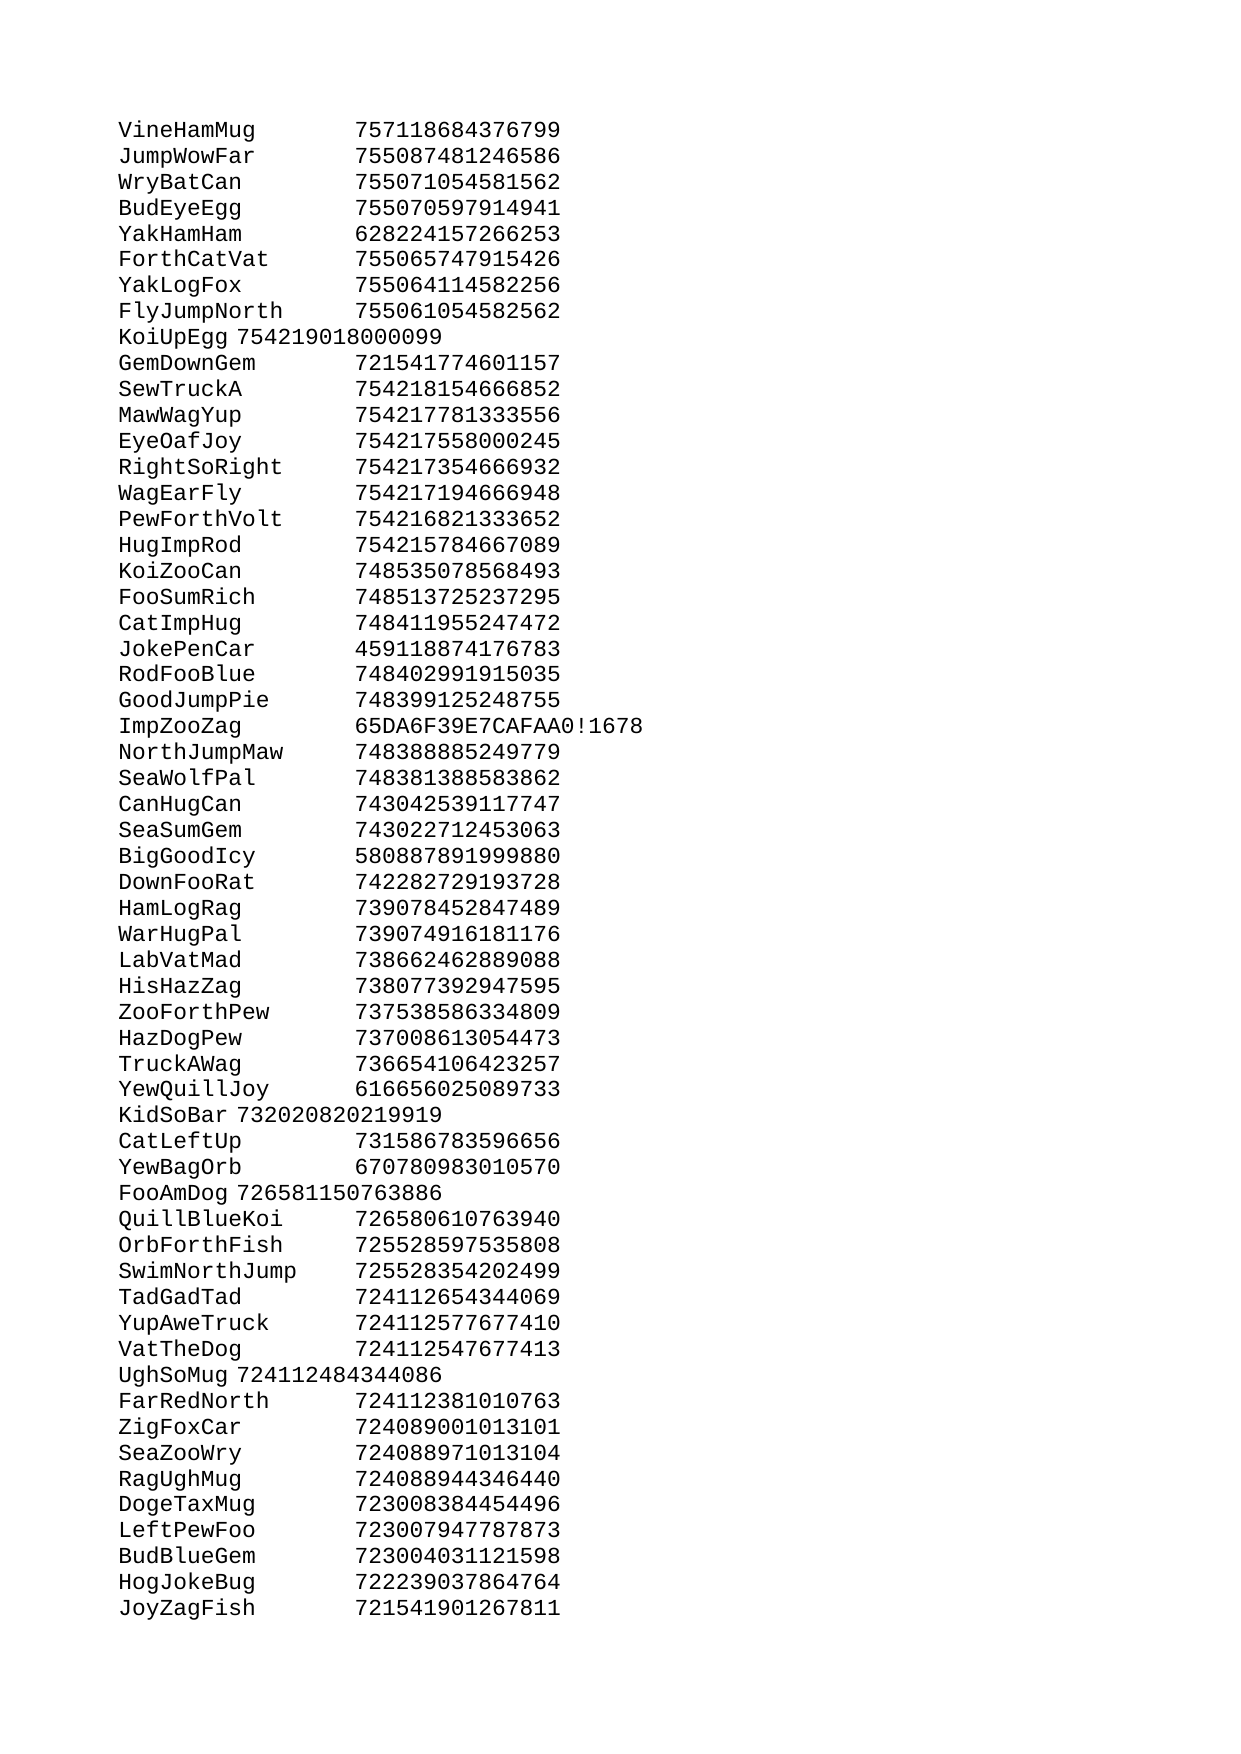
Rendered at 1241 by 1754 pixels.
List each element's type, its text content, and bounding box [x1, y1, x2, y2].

text HamLogRag 739078452847489 [118, 896, 1122, 922]
text JokePenCar 459118874176783 [118, 637, 1122, 663]
text SwimNorthJump 725528354202499 [118, 1259, 1122, 1285]
text PewForthVolt 754216821333652 [118, 507, 1122, 533]
text ZigFoxCar 724089001013101 [118, 1415, 1122, 1441]
text GemDownGem 721541774601157 [118, 352, 1122, 377]
text HazDogPew 737008613054473 [118, 1026, 1122, 1052]
text FlyJumpNorth 755061054582562 [118, 300, 1122, 326]
text DownFooRat 742282729193728 [118, 870, 1122, 896]
text EyeOafJoy 754217558000245 [118, 429, 1122, 455]
text QuillBlueKoi 726580610763940 [118, 1207, 1122, 1233]
text KoiZooCan 748535078568493 [118, 559, 1122, 585]
text WryBatCan 755071054581562 [118, 170, 1122, 196]
text VatTheDog 724112547677413 [118, 1337, 1122, 1363]
text NorthJumpMaw 748388885249779 [118, 741, 1122, 767]
text RightSoRight 754217354666932 [118, 455, 1122, 481]
text RodFooBlue 748402991915035 [118, 663, 1122, 689]
text FooSumRich 748513725237295 [118, 585, 1122, 611]
text SewTruckA 754218154666852 [118, 377, 1122, 403]
text FooAmDog 726581150763886 [118, 1182, 1122, 1207]
text GoodJumpPie 748399125248755 [118, 689, 1122, 715]
text YewBagOrb 670780983010570 [118, 1156, 1122, 1182]
text UghSoMug 724112484344086 [118, 1363, 1122, 1389]
text YupAweTruck 724112577677410 [118, 1311, 1122, 1337]
text DogeTaxMug 723008384454496 [118, 1493, 1122, 1519]
text WarHugPal 739074916181176 [118, 922, 1122, 948]
text HugImpRod 754215784667089 [118, 533, 1122, 559]
text ZooForthPew 737538586334809 [118, 1000, 1122, 1026]
text HisHazZag 738077392947595 [118, 974, 1122, 1000]
text HogJokeBug 722239037864764 [118, 1571, 1122, 1597]
text JoyZagFish 721541901267811 [118, 1597, 1122, 1622]
text BigGoodIcy 580887891999880 [118, 844, 1122, 870]
text LeftPewFoo 723007947787873 [118, 1519, 1122, 1545]
text TruckAWag 736654106423257 [118, 1052, 1122, 1078]
text WagEarFly 754217194666948 [118, 481, 1122, 507]
text LabVatMad 738662462889088 [118, 948, 1122, 974]
text ForthCatVat 755065747915426 [118, 248, 1122, 274]
text SeaWolfPal 748381388583862 [118, 767, 1122, 792]
text KidSoBar 732020820219919 [118, 1104, 1122, 1130]
text YewQuillJoy 616656025089733 [118, 1078, 1122, 1104]
text OrbForthFish 725528597535808 [118, 1233, 1122, 1259]
text BudBlueGem 723004031121598 [118, 1545, 1122, 1571]
text JumpWowFar 755087481246586 [118, 144, 1122, 170]
text CanHugCan 743042539117747 [118, 792, 1122, 818]
text SeaZooWry 724088971013104 [118, 1441, 1122, 1467]
text FarRedNorth 724112381010763 [118, 1389, 1122, 1415]
text ImpZooZag 65DA6F39E7CAFAA0!1678 [118, 715, 1122, 741]
text MawWagYup 754217781333556 [118, 403, 1122, 429]
text CatImpHug 748411955247472 [118, 611, 1122, 637]
text VineHamMug 757118684376799 [118, 118, 1122, 144]
text KoiUpEgg 754219018000099 [118, 326, 1122, 352]
text SeaSumGem 743022712453063 [118, 818, 1122, 844]
text CatLeftUp 731586783596656 [118, 1130, 1122, 1156]
text YakLogFox 755064114582256 [118, 274, 1122, 300]
text YakHamHam 628224157266253 [118, 222, 1122, 248]
text RagUghMug 724088944346440 [118, 1467, 1122, 1493]
text TadGadTad 724112654344069 [118, 1285, 1122, 1311]
text BudEyeEgg 755070597914941 [118, 196, 1122, 222]
